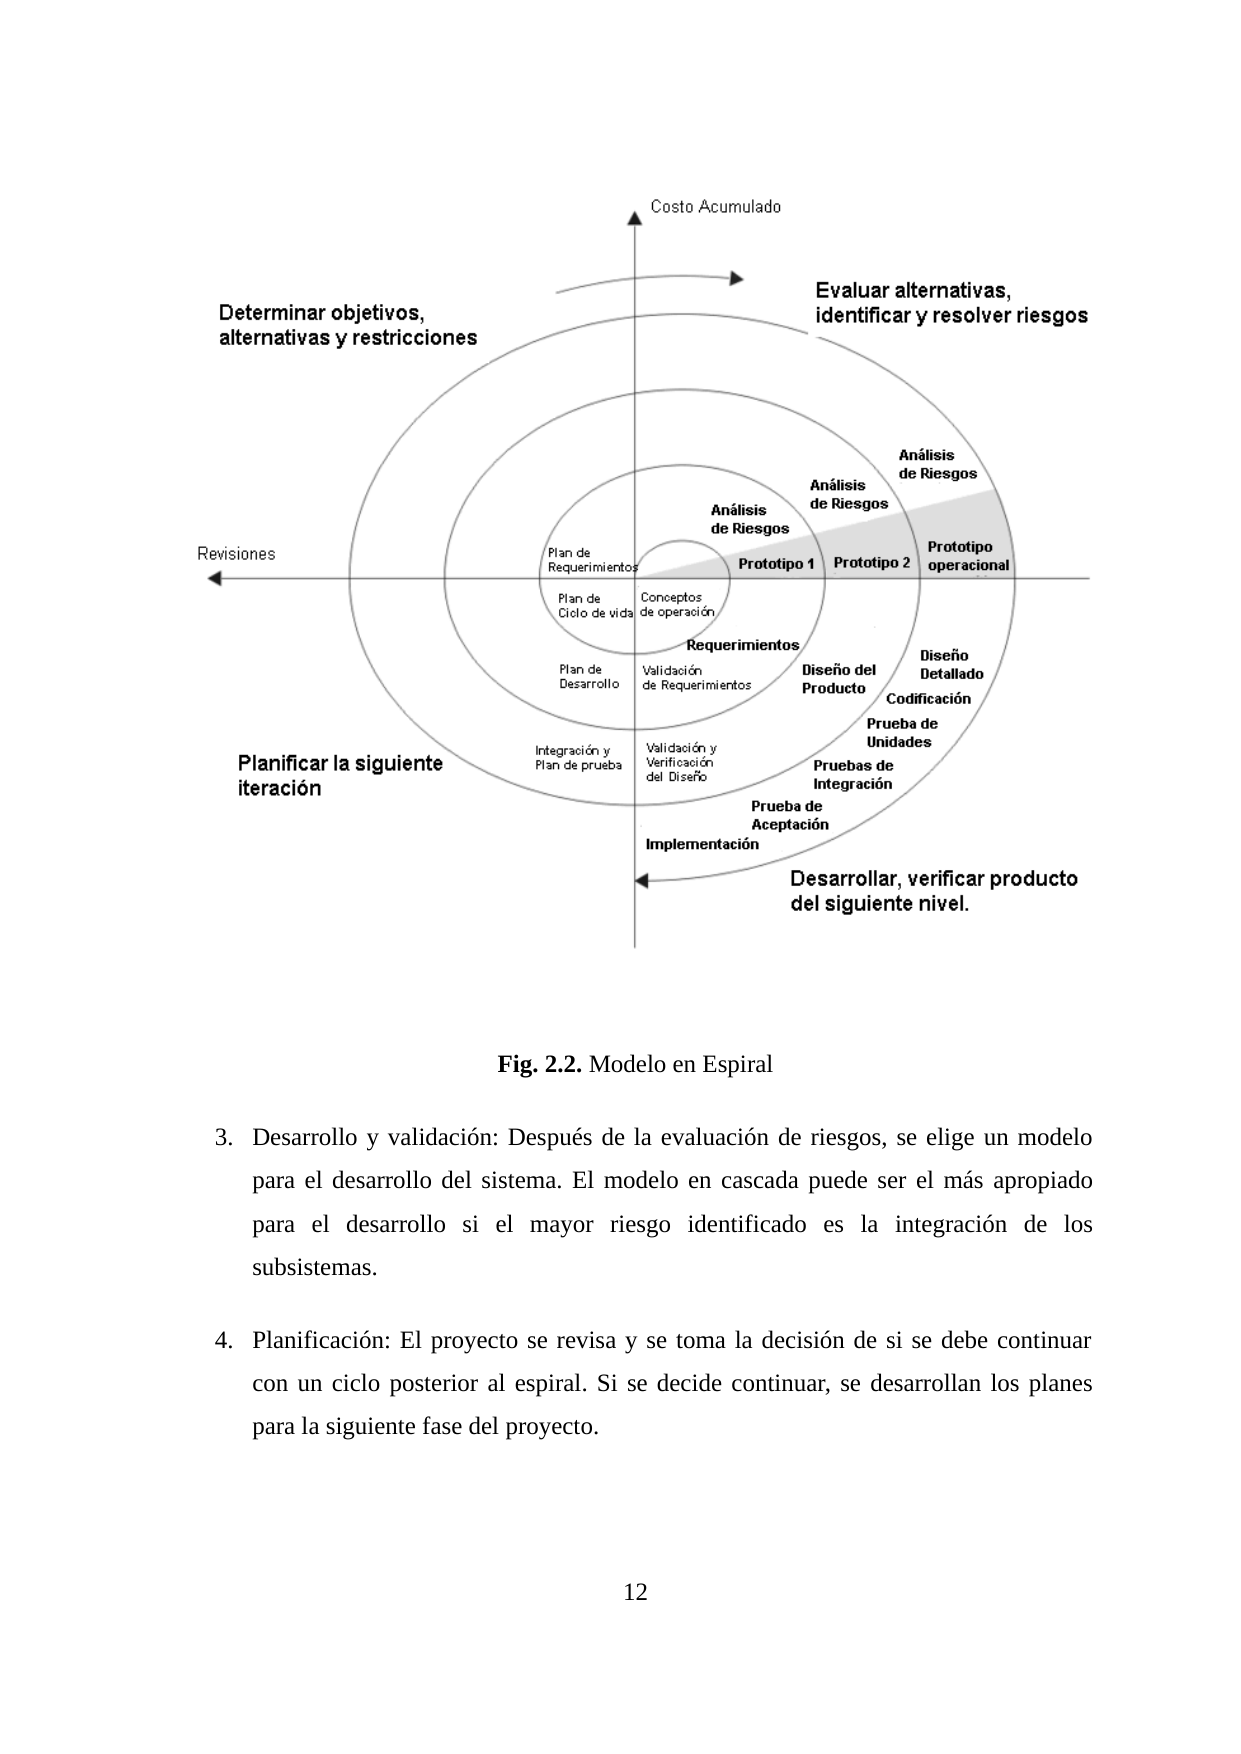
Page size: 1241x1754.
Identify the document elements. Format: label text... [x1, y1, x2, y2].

text Fig. 2.2. Modelo en Espiral [175, 1049, 1093, 1078]
list Desarrollo y validación: Después de la evaluación de riesgos, se elige un modelo para el desarrollo del sistema. El modelo en cascada puede ser el más apropiado para el desarrollo si el mayor riesgo identificado es la integración de los subsistemas. [214, 1122, 1093, 1281]
list Planificación: El proyecto se revisa y se toma la decisión de si se debe continuar con un ciclo posterior al espiral. Si se decide continuar, se desarrollan los planes para la siguiente fase del proyecto. [214, 1325, 1093, 1440]
picture [172, 177, 1099, 962]
